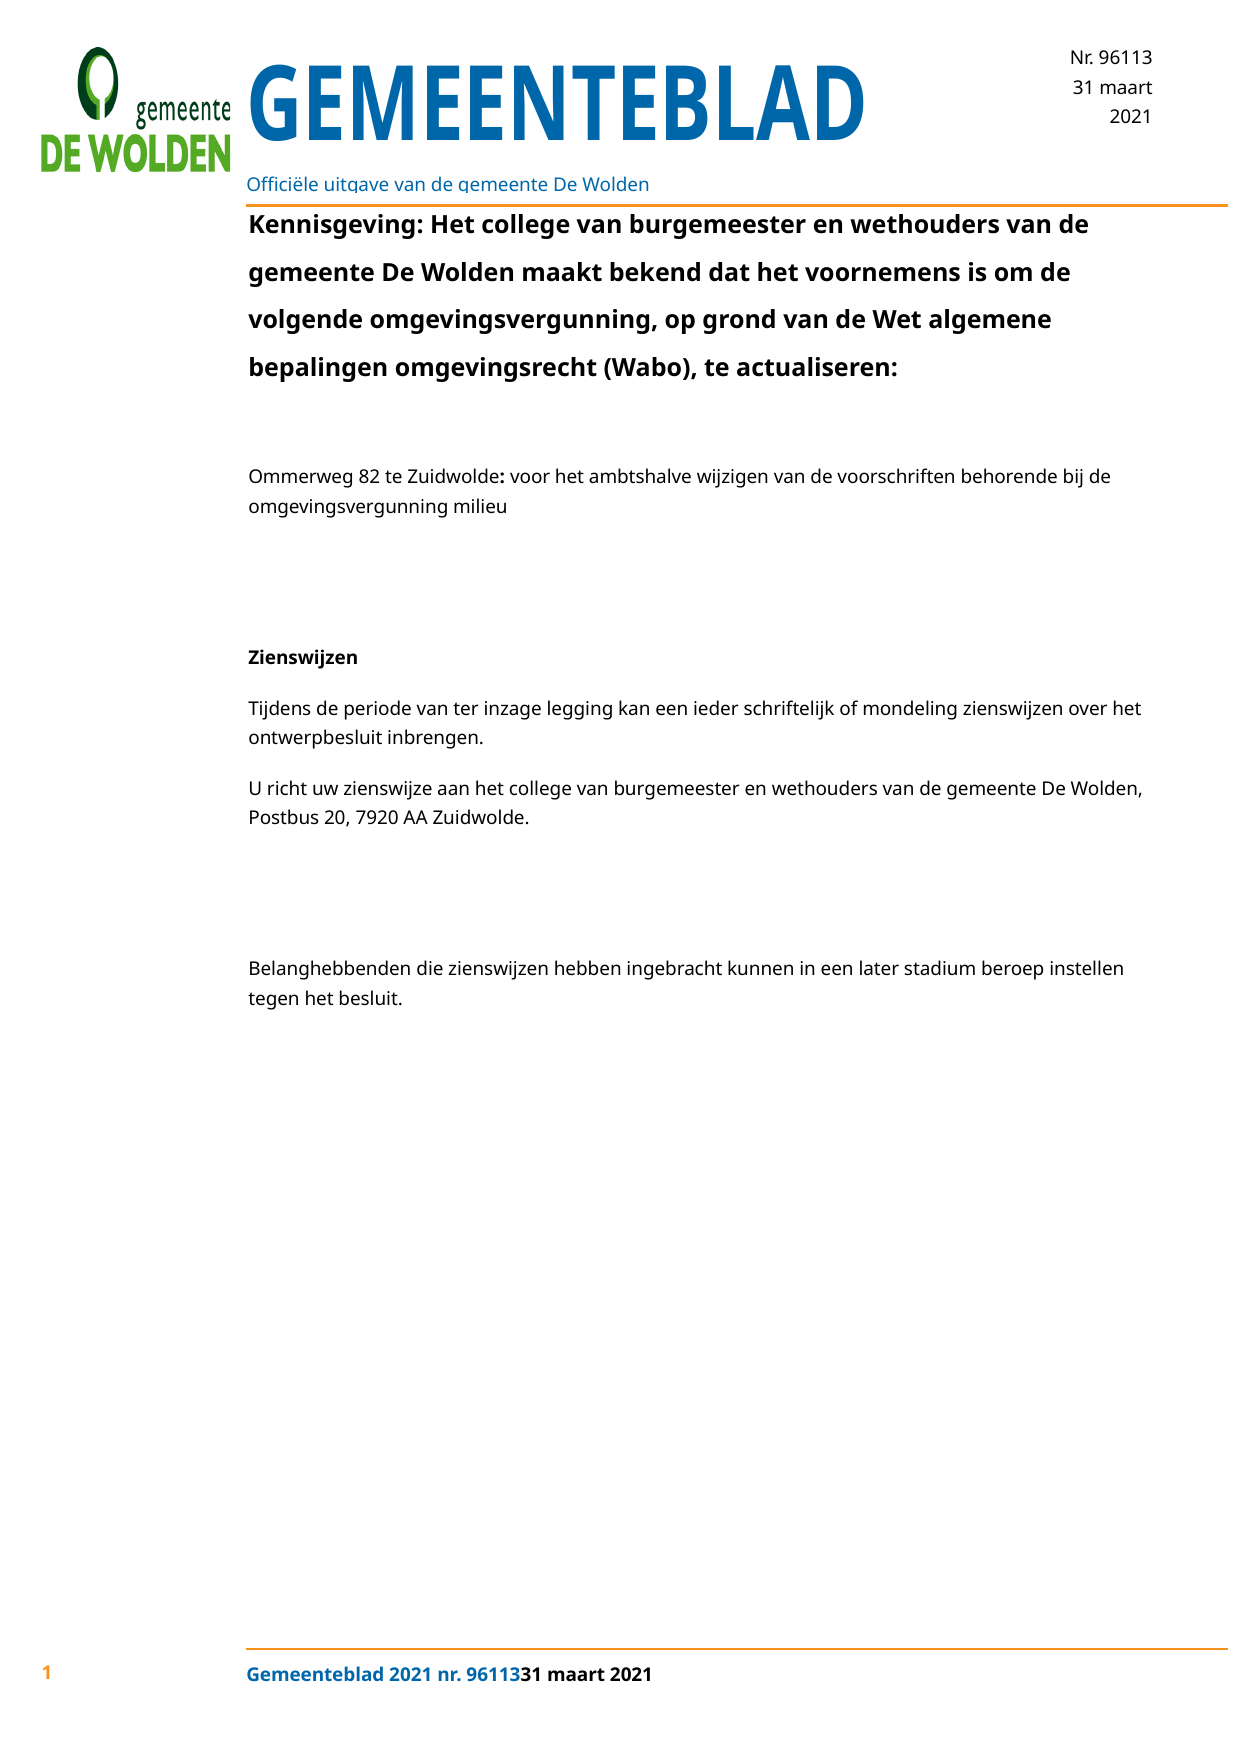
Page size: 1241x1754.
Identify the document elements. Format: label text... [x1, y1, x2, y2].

text Ommerweg 82 te Zuidwolde: voor het ambtshalve wijzigen van de voorschriften behorende bij de omgevingsvergunning milieu [248, 463, 1152, 519]
picture [41, 47, 231, 172]
text Zienswijzen [248, 644, 1152, 670]
text Kennisgeving: Het college van burgemeester en wethouders van de gemeente De Wolden maakt bekend dat het voornemens is om de volgende omgevingsvergunning, op grond van de Wet algemene bepalingen omgevingsrecht (Wabo), te actualiseren: [248, 207, 1152, 384]
text U richt uw zienswijze aan het college van burgemeester en wethouders van de gemeente De Wolden, Postbus 20, 7920 AA Zuidwolde. [248, 775, 1152, 830]
text Belanghebbenden die zienswijzen hebben ingebracht kunnen in een later stadium beroep instellen tegen het besluit. [248, 956, 1152, 1011]
text Tijdens de periode van ter inzage legging kan een ieder schriftelijk of mondeling zienswijzen over het ontwerpbesluit inbrengen. [248, 695, 1152, 750]
